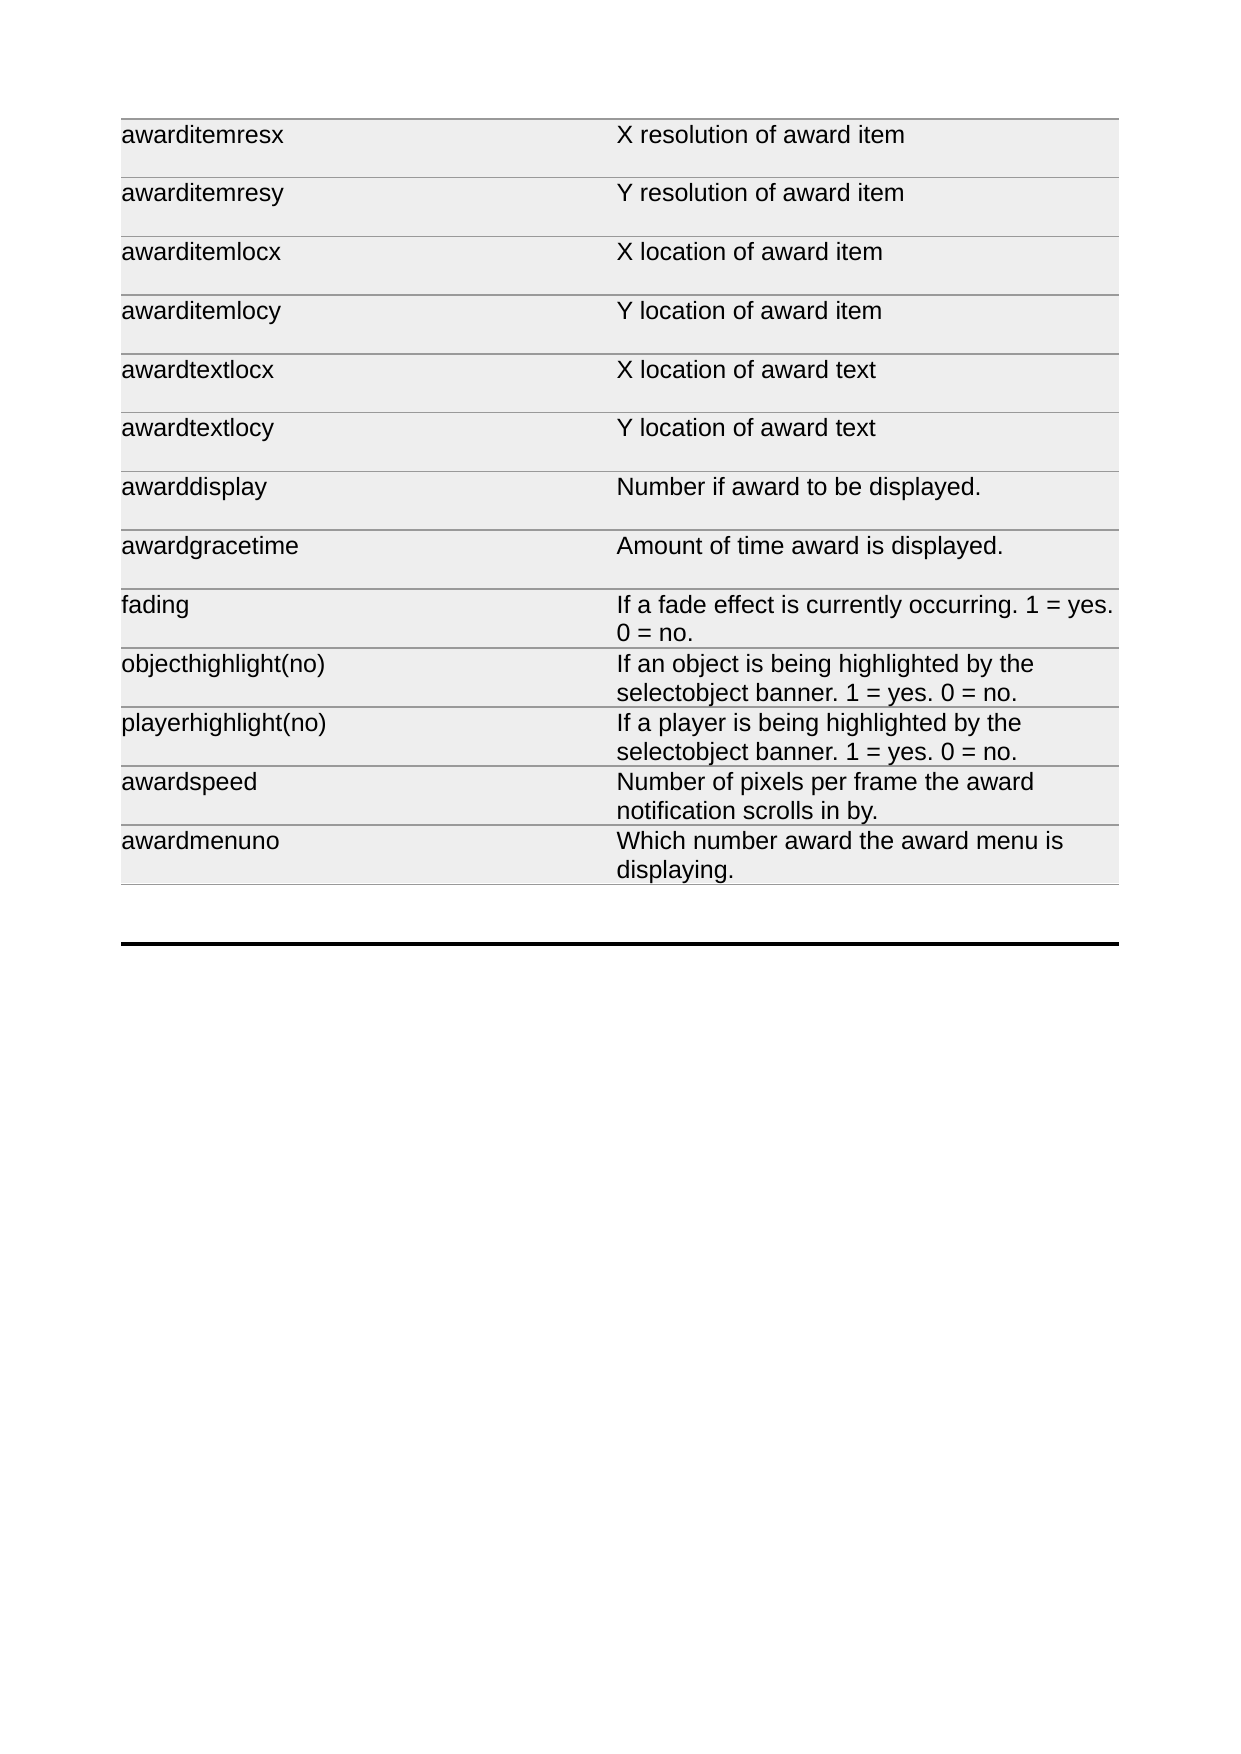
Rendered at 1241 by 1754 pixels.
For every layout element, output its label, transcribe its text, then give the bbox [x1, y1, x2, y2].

table_cell [616, 885, 1119, 942]
table_cell awardtextlocx [121, 355, 616, 412]
table_cell awarddisplay [121, 472, 616, 529]
table_cell awardtextlocy [121, 413, 616, 471]
table_cell Which number award the award menu is displaying. [616, 826, 1119, 883]
table_cell Number of pixels per frame the award notification scrolls in by. [616, 767, 1119, 824]
table_cell objecthighlight(no) [121, 649, 616, 706]
table_cell awardspeed [121, 767, 616, 824]
table_cell playerhighlight(no) [121, 708, 616, 765]
table_cell If an object is being highlighted by the selectobject banner. 1 = yes. 0 = no. [616, 649, 1119, 706]
table_cell If a player is being highlighted by the selectobject banner. 1 = yes. 0 = no. [616, 708, 1119, 765]
table_cell X location of award text [616, 355, 1119, 412]
table_cell Amount of time award is displayed. [616, 531, 1119, 588]
table_cell awarditemlocy [121, 296, 616, 353]
table_cell X resolution of award item [616, 120, 1119, 177]
table_cell awardgracetime [121, 531, 616, 588]
table_cell awarditemlocx [121, 237, 616, 294]
table_cell fading [121, 590, 616, 647]
table_cell X location of award item [616, 237, 1119, 294]
table_cell [121, 885, 616, 942]
table_cell awardmenuno [121, 826, 616, 883]
table_cell awarditemresx [121, 120, 616, 177]
table_cell awarditemresy [121, 178, 616, 236]
table_cell Y location of award text [616, 413, 1119, 471]
table_cell Number if award to be displayed. [616, 472, 1119, 529]
table_cell Y location of award item [616, 296, 1119, 353]
table_cell Y resolution of award item [616, 178, 1119, 236]
table_cell If a fade effect is currently occurring. 1 = yes. 0 = no. [616, 590, 1119, 647]
